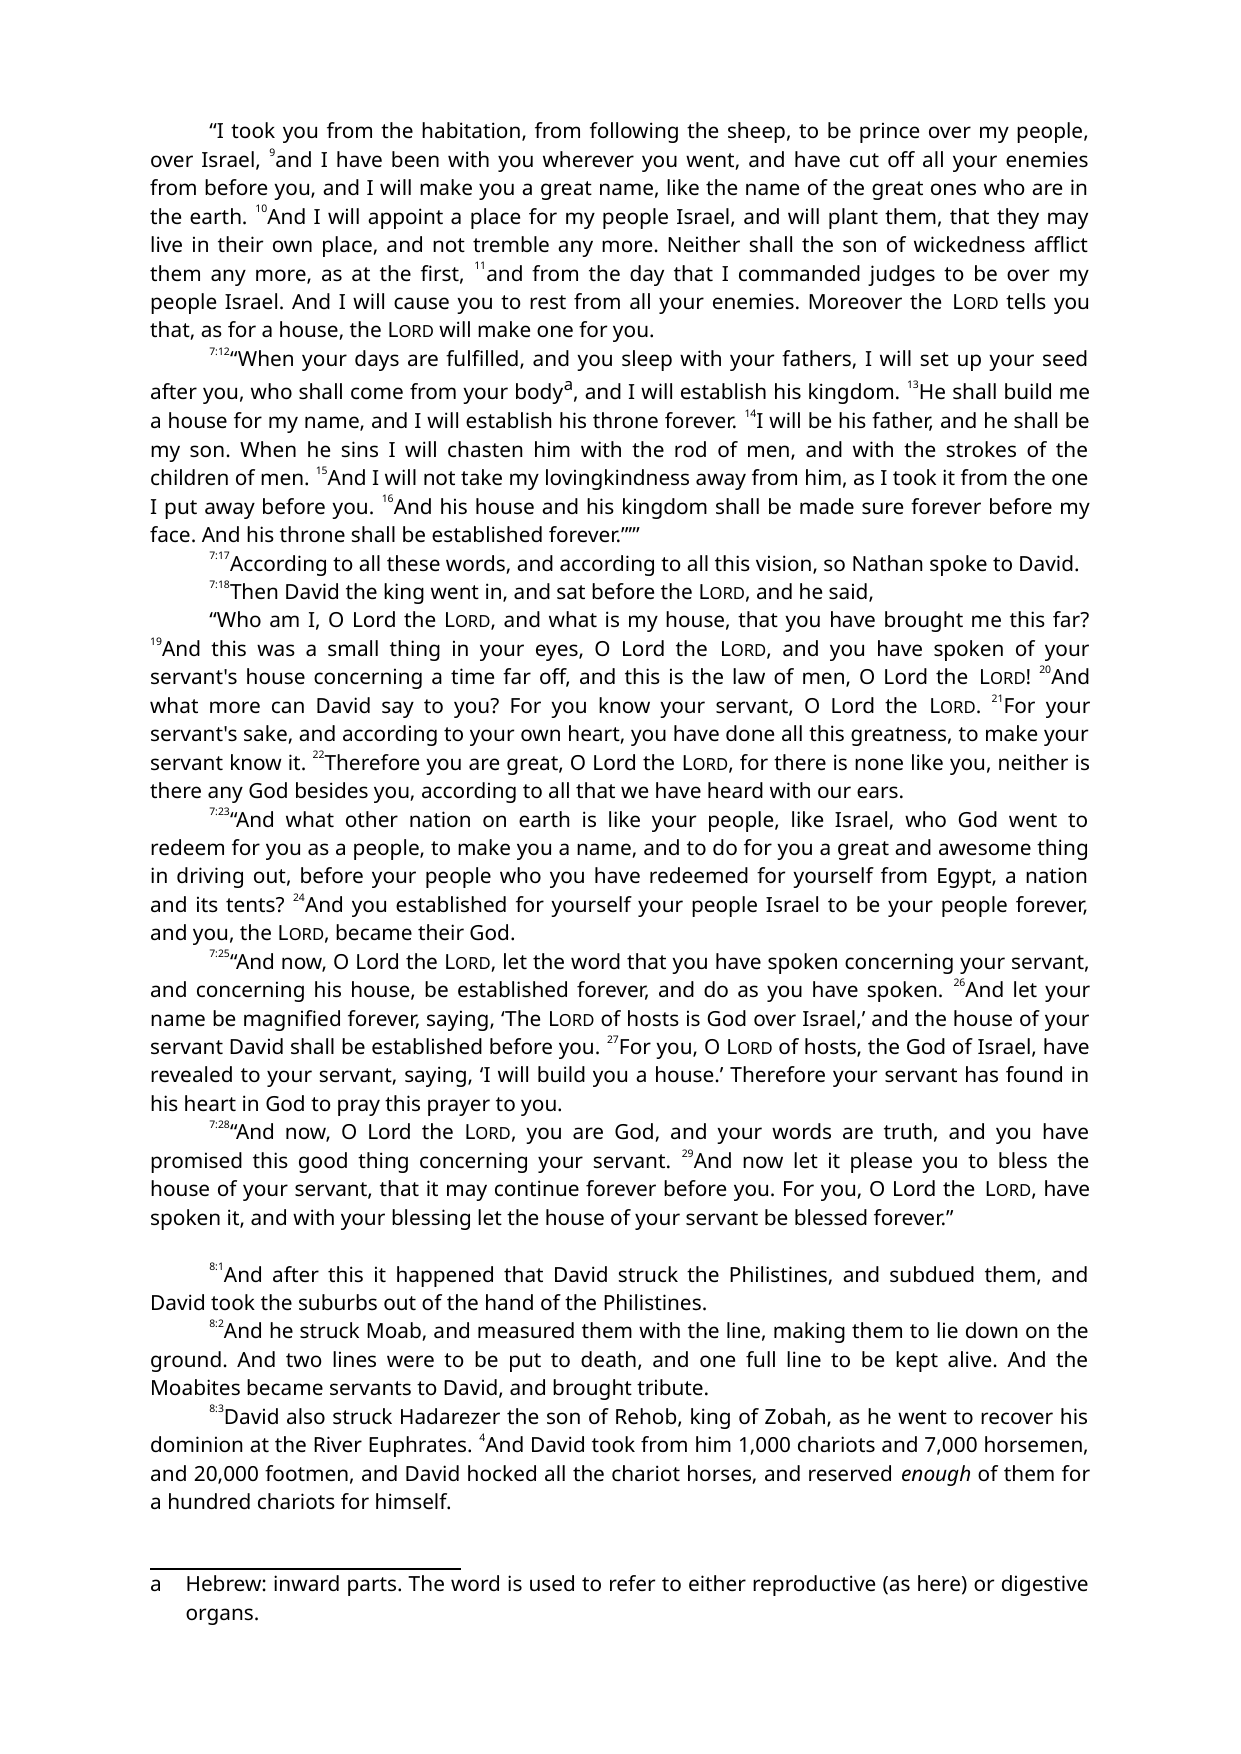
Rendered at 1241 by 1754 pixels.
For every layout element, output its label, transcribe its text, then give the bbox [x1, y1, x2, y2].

text 8:3David also struck Hadarezer the son of Rehob, king of Zobah, as he went to recover his dominion at the River Euphrates. 4And David took from him 1,000 chariots and 7,000 horsemen, and 20,000 footmen, and David hocked all the chariot horses, and reserved enough of them for a hundred chariots for himself. [150, 1402, 1090, 1516]
text 8:1And after this it happened that David struck the Philistines, and subdued them, and David took the suburbs out of the hand of the Philistines. [150, 1260, 1090, 1317]
text 7:12“When your days are fulfilled, and you sleep with your fathers, I will set up your seed after you, who shall come from your body, and I will establish his kingdom. 13He shall build me a house for my name, and I will establish his throne forever. 14I will be his father, and he shall be my son. When he sins I will chasten him with the rod of men, and with the strokes of the children of men. 15And I will not take my lovingkindness away from him, as I took it from the one I put away before you. 16And his house and his kingdom shall be made sure forever before my face. And his throne shall be established forever.”’” [150, 344, 1090, 549]
text 7:18Then David the king went in, and sat before the Lord, and he said, [150, 577, 1090, 606]
text 7:23“And what other nation on earth is like your people, like Israel, who God went to redeem for you as a people, to make you a name, and to do for you a great and awesome thing in driving out, before your people who you have redeemed for yourself from Egypt, a nation and its tents? 24And you established for yourself your people Israel to be your people forever, and you, the Lord, became their God. [150, 805, 1090, 947]
text 7:28“And now, O Lord the Lord, you are God, and your words are truth, and you have promised this good thing concerning your servant. 29And now let it please you to bless the house of your servant, that it may continue forever before you. For you, O Lord the Lord, have spoken it, and with your blessing let the house of your servant be blessed forever.” [150, 1117, 1090, 1231]
text 7:25“And now, O Lord the Lord, let the word that you have spoken concerning your servant, and concerning his house, be established forever, and do as you have spoken. 26And let your name be magnified forever, saying, ‘The Lord of hosts is God over Israel,’ and the house of your servant David shall be established before you. 27For you, O Lord of hosts, the God of Israel, have revealed to your servant, saying, ‘I will build you a house.’ Therefore your servant has found in his heart in God to pray this prayer to you. [150, 947, 1090, 1117]
text Hebrew: inward parts. The word is used to refer to either reproductive (as here) or digestive organs. [150, 1569, 1090, 1626]
text “Who am I, O Lord the Lord, and what is my house, that you have brought me this far? 19And this was a small thing in your eyes, O Lord the Lord, and you have spoken of your servant's house concerning a time far off, and this is the law of men, O Lord the Lord! 20And what more can David say to you? For you know your servant, O Lord the Lord. 21For your servant's sake, and according to your own heart, you have done all this greatness, to make your servant know it. 22Therefore you are great, O Lord the Lord, for there is none like you, neither is there any God besides you, according to all that we have heard with our ears. [150, 606, 1090, 805]
text 7:17According to all these words, and according to all this vision, so Nathan spoke to David. [150, 549, 1090, 577]
text 8:2And he struck Moab, and measured them with the line, making them to lie down on the ground. And two lines were to be put to death, and one full line to be kept alive. And the Moabites became servants to David, and brought tribute. [150, 1317, 1090, 1402]
text “I took you from the habitation, from following the sheep, to be prince over my people, over Israel, 9and I have been with you wherever you went, and have cut off all your enemies from before you, and I will make you a great name, like the name of the great ones who are in the earth. 10And I will appoint a place for my people Israel, and will plant them, that they may live in their own place, and not tremble any more. Neither shall the son of wickedness afflict them any more, as at the first, 11and from the day that I commanded judges to be over my people Israel. And I will cause you to rest from all your enemies. Moreover the Lord tells you that, as for a house, the Lord will make one for you. [150, 117, 1090, 344]
